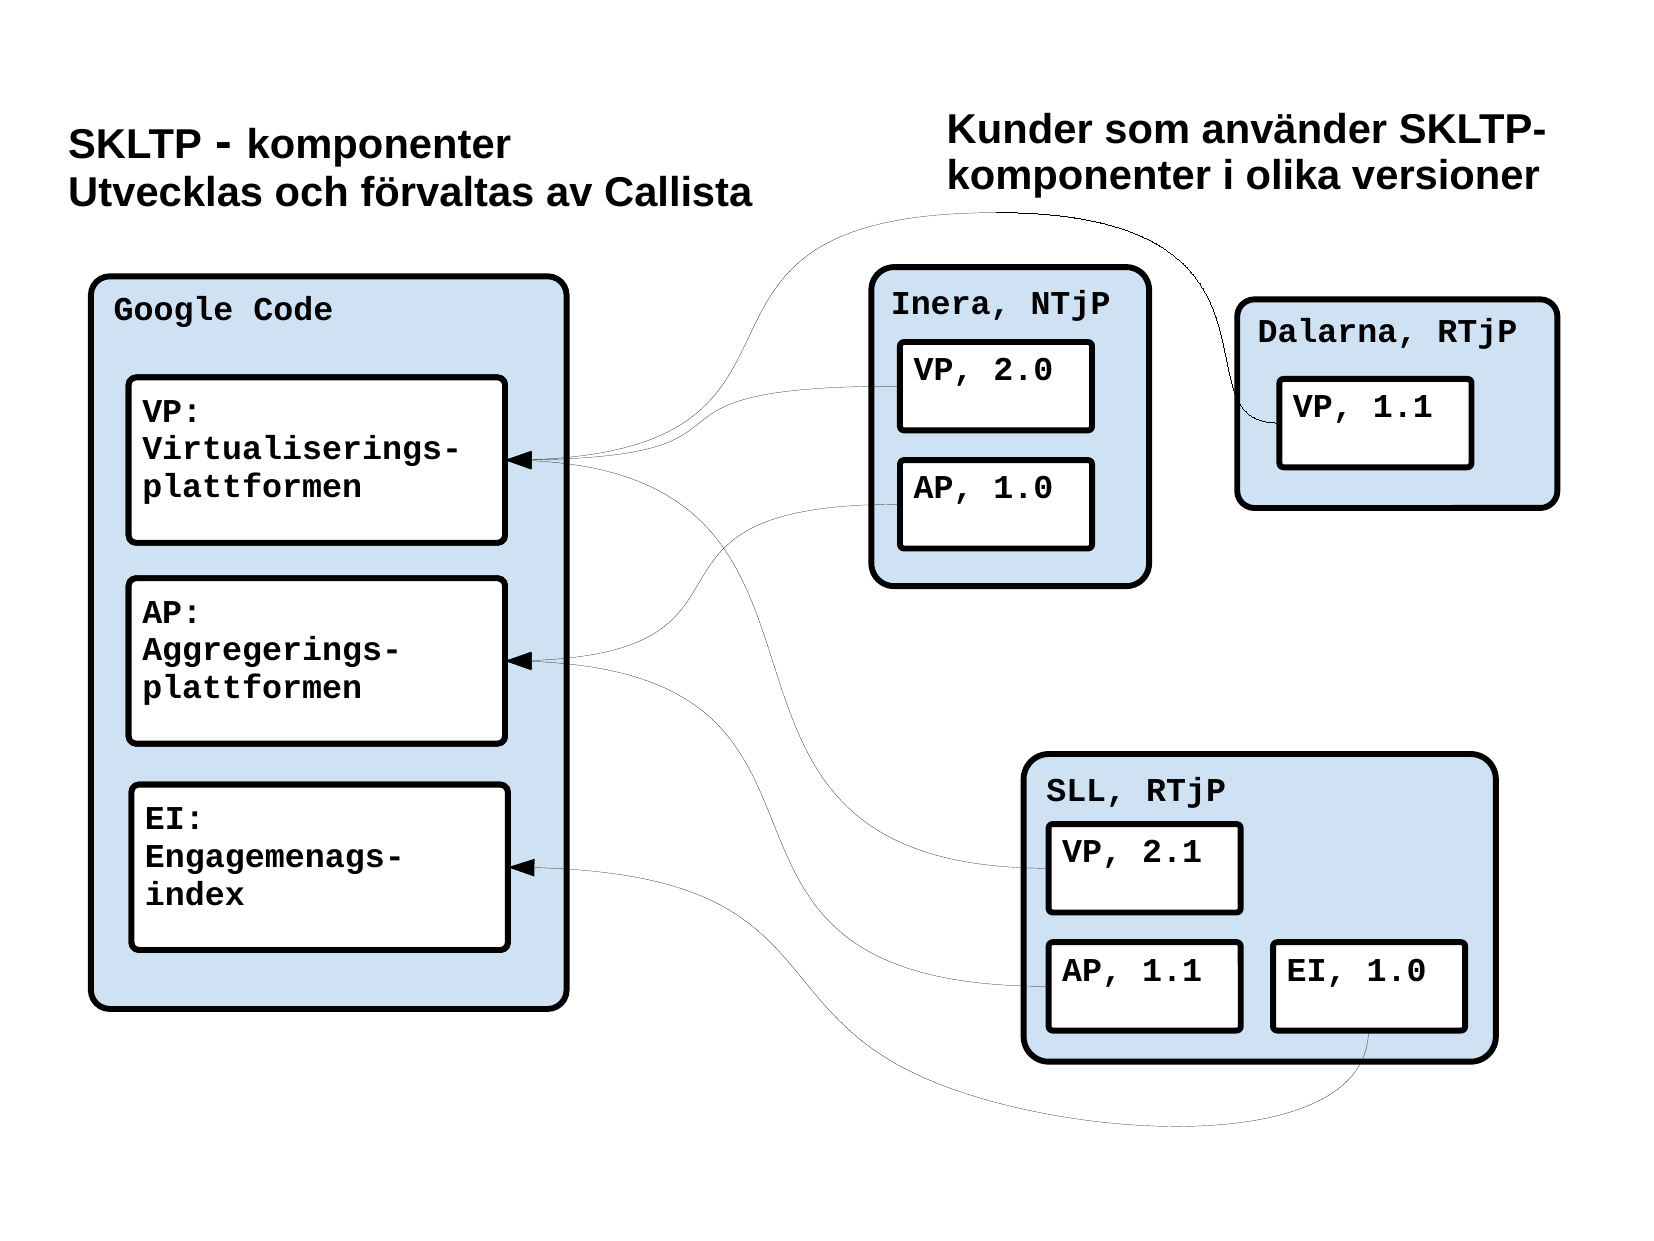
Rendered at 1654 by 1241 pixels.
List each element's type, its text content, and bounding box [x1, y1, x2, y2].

text_box Inera, NTjP [876, 279, 1129, 341]
text_box Kunder som använder SKLTP- komponenter i olika versioner [931, 97, 1578, 206]
text_box [545, 659, 567, 663]
text_box [90, 276, 567, 1009]
text_box VP, 1.1 [1278, 382, 1453, 445]
text_box AP, 1.1 [1047, 945, 1222, 1009]
text_box EI: Engagemenags- index [130, 794, 488, 923]
text_box VP: Virtualiserings- plattformen [127, 387, 485, 516]
text_box [539, 459, 567, 463]
text_box VP, 2.0 [898, 345, 1073, 408]
text_box [1023, 754, 1496, 1062]
text_box Google Code [98, 285, 532, 338]
text_box VP, 2.1 [1047, 827, 1222, 891]
text_box EI, 1.0 [1271, 945, 1447, 1009]
text_box AP: Aggregerings- plattformen [127, 587, 485, 716]
text_box Dalarna, RTjP [1242, 307, 1534, 360]
text_box SLL, RTjP [1031, 765, 1461, 825]
text_box [1237, 299, 1558, 508]
text_box [871, 267, 1150, 587]
text_box SKLTP - komponenter Utvecklas och förvaltas av Callista [53, 105, 768, 223]
text_box AP, 1.0 [898, 463, 1073, 527]
